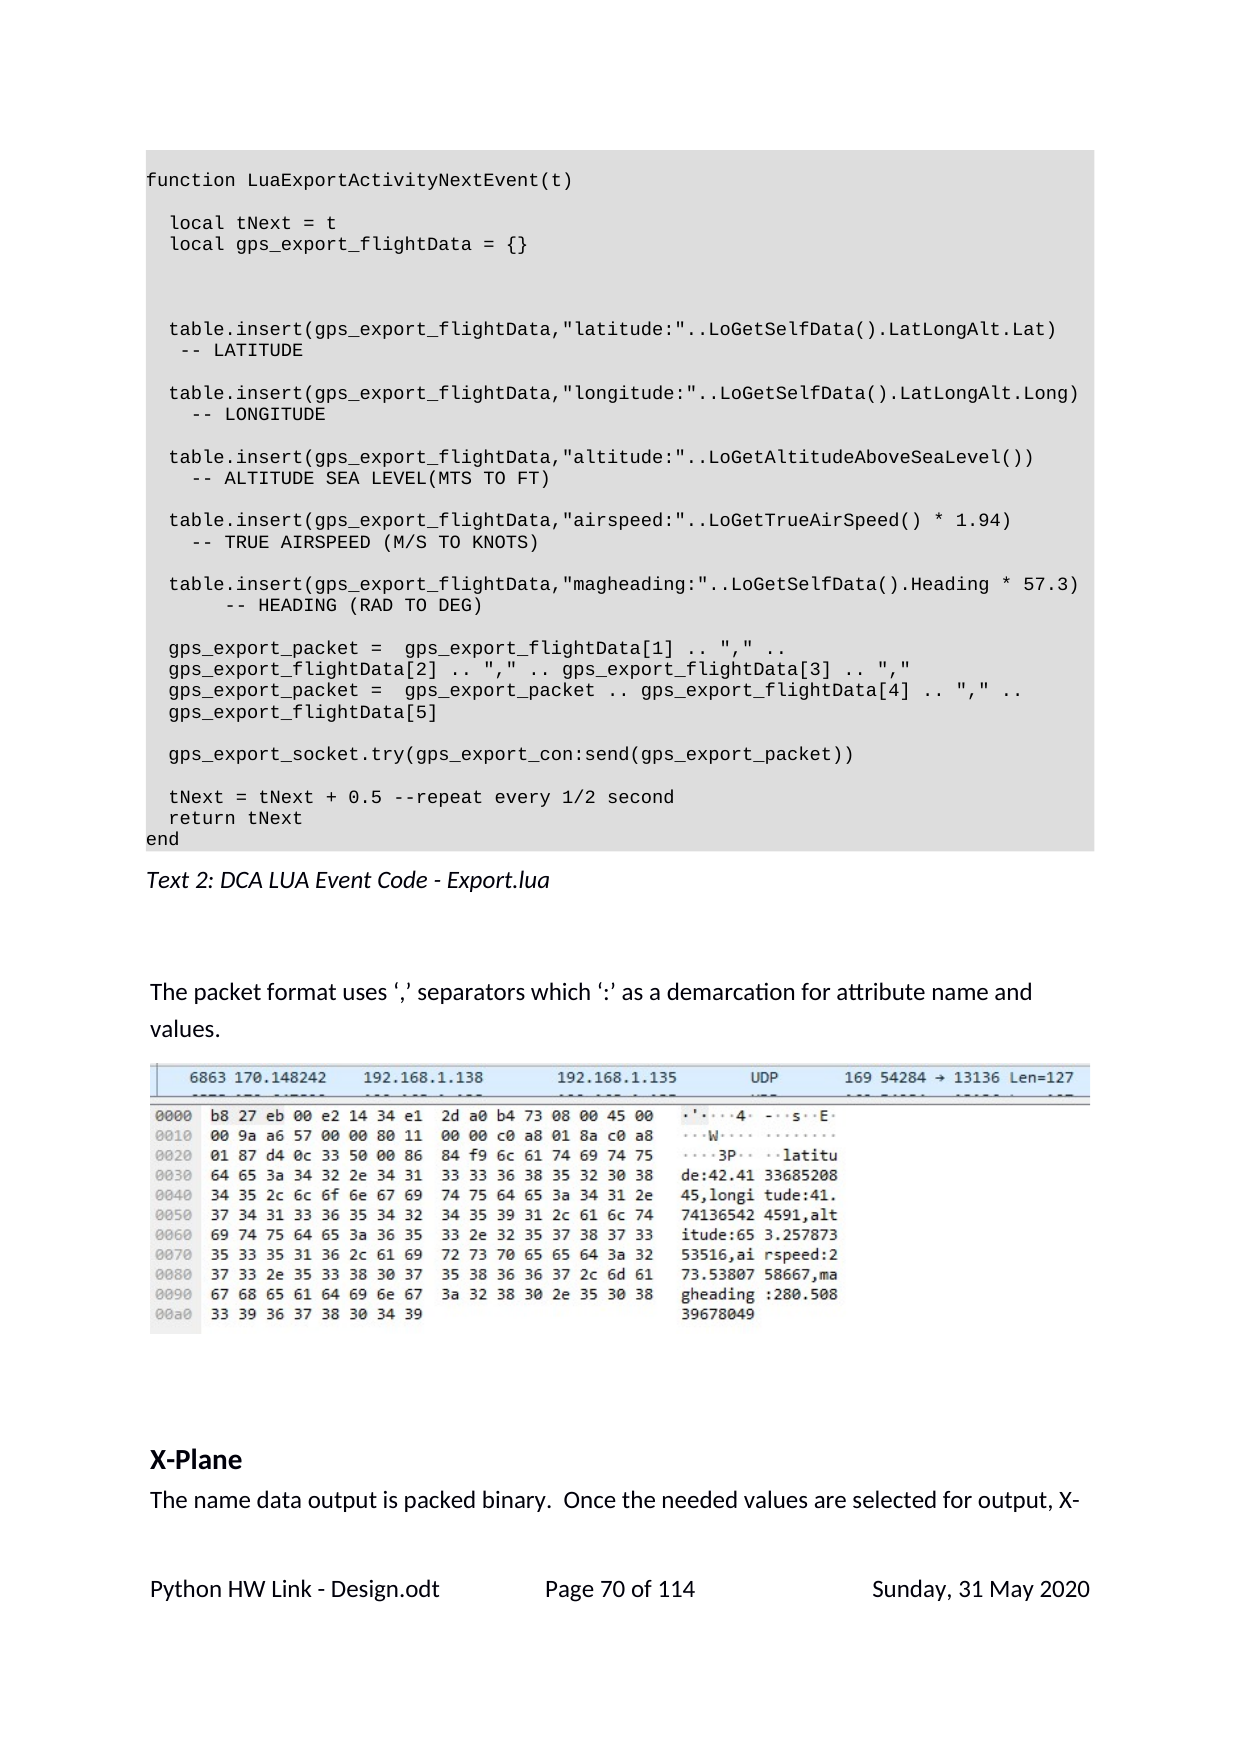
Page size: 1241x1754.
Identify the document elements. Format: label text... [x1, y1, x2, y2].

picture [150, 1063, 1091, 1334]
subtitle X-Plane [150, 1441, 1090, 1476]
text The packet format uses ‘,’ separators which ‘:’ as a demarcation for attribute name and values. [150, 976, 1090, 1043]
text Text 2: DCA LUA Event Code - Export.lua [146, 852, 1094, 894]
text The name data output is packed binary. Once the needed values are selected for output, X- [150, 1485, 1090, 1515]
